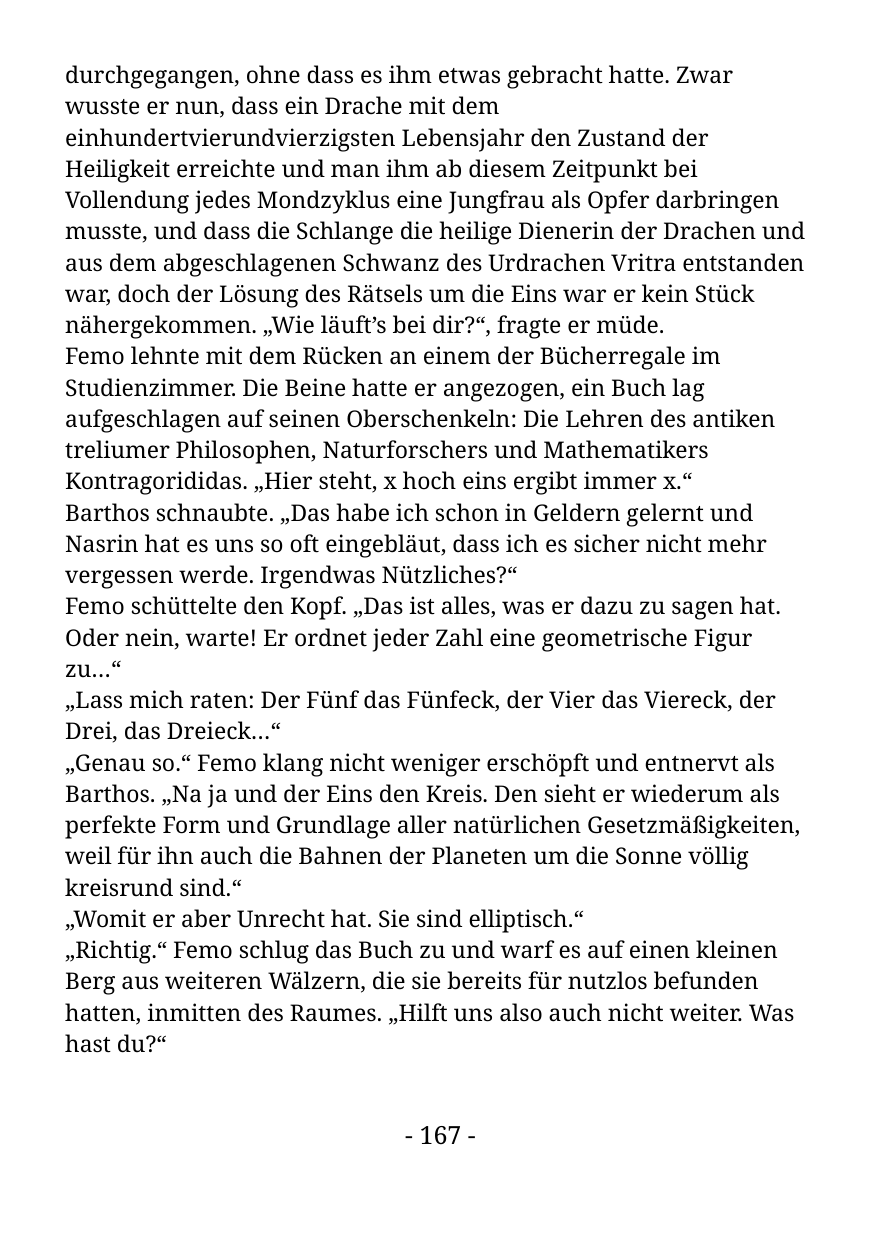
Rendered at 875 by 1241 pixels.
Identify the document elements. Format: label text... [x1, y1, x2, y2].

text durchgegangen, ohne dass es ihm etwas gebracht hatte. Zwar wusste er nun, dass ein Drache mit dem einhundertvierundvierzigsten Lebensjahr den Zustand der Heiligkeit erreichte und man ihm ab diesem Zeitpunkt bei Vollendung jedes Mondzyklus eine Jungfrau als Opfer darbringen musste, und dass die Schlange die heilige Dienerin der Drachen und aus dem abgeschlagenen Schwanz des Urdrachen Vritra entstanden war, doch der Lösung des Rätsels um die Eins war er kein Stück nähergekommen. „Wie läuft’s bei dir?“, fragte er müde. Femo lehnte mit dem Rücken an einem der Bücherregale im Studienzimmer. Die Beine hatte er angezogen, ein Buch lag aufgeschlagen auf seinen Oberschenkeln: Die Lehren des antiken treliumer Philosophen, Naturforschers und Mathematikers Kontragorididas. „Hier steht, x hoch eins ergibt immer x.“ Barthos schnaubte. „Das habe ich schon in Geldern gelernt und Nasrin hat es uns so oft eingebläut, dass ich es sicher nicht mehr vergessen werde. Irgendwas Nützliches?“ Femo schüttelte den Kopf. „Das ist alles, was er dazu zu sagen hat. Oder nein, warte! Er ordnet jeder Zahl eine geometrische Figur zu…“ „Lass mich raten: Der Fünf das Fünfeck, der Vier das Viereck, der Drei, das Dreieck…“ „Genau so.“ Femo klang nicht weniger erschöpft und entnervt als Barthos. „Na ja und der Eins den Kreis. Den sieht er wiederum als perfekte Form und Grundlage aller natürlichen Gesetzmäßigkeiten, weil für ihn auch die Bahnen der Planeten um die Sonne völlig kreisrund sind.“ „Womit er aber Unrecht hat. Sie sind elliptisch.“ „Richtig.“ Femo schlug das Buch zu und warf es auf einen kleinen Berg aus weiteren Wälzern, die sie bereits für nutzlos befunden hatten, inmitten des Raumes. „Hilft uns also auch nicht weiter. Was hast du?“ [65, 59, 809, 1059]
